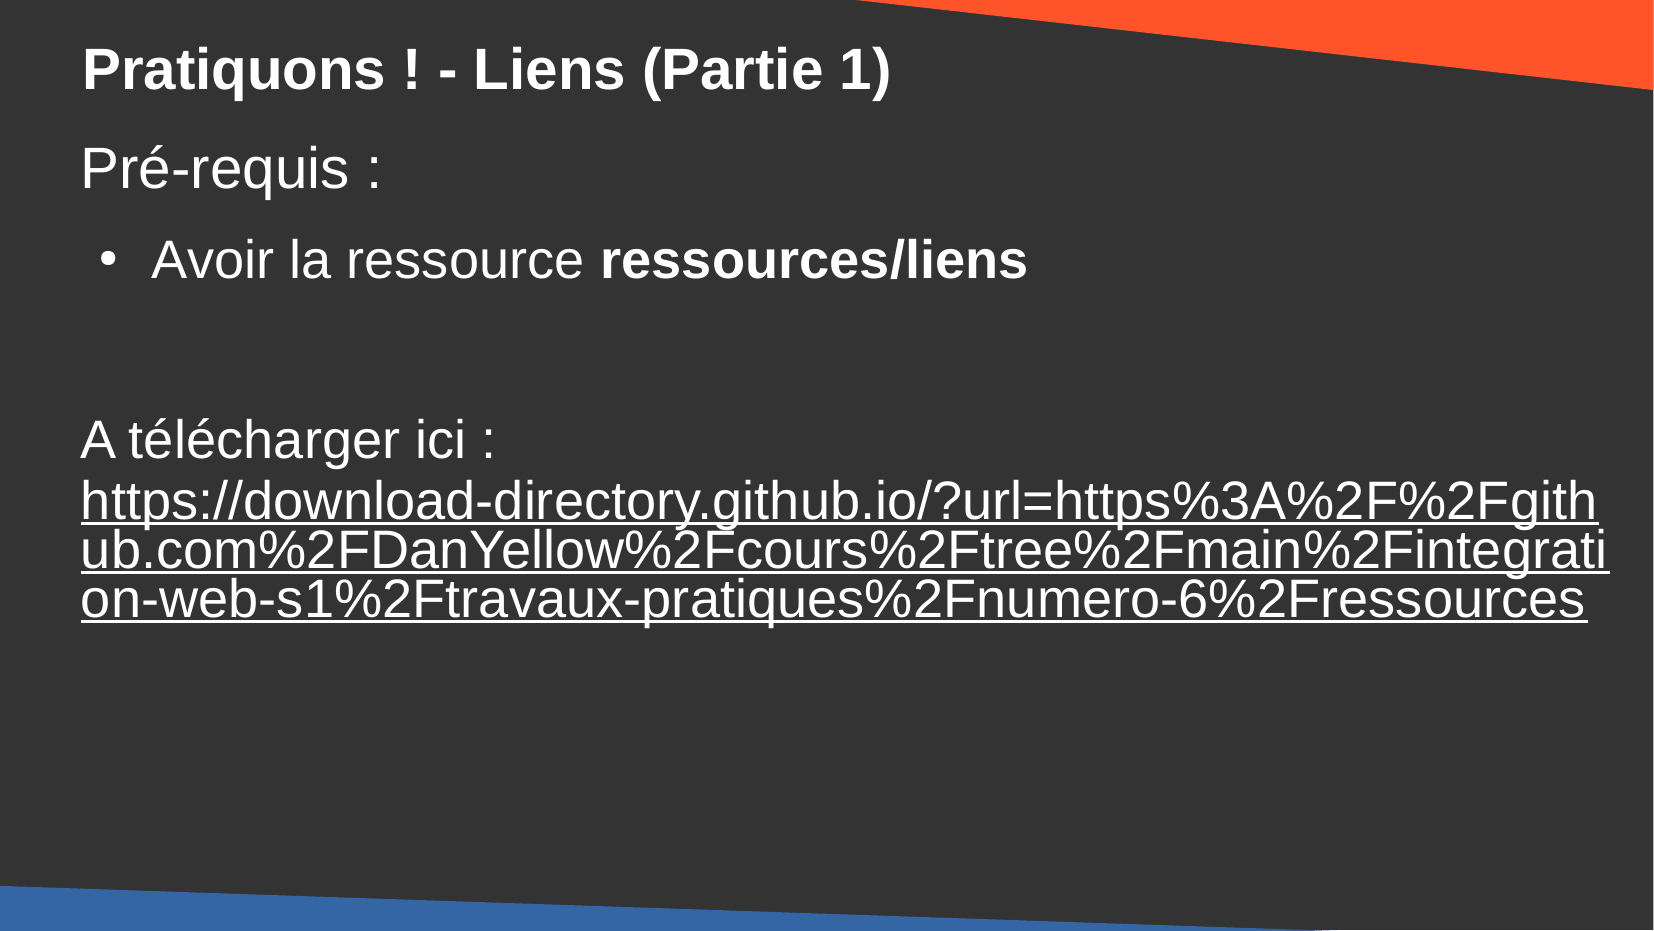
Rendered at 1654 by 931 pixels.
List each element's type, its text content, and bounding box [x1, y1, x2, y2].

title Pratiquons ! - Liens (Partie 1) [82, 37, 1571, 114]
text_box [0, 885, 1337, 931]
text_box [856, 0, 1654, 91]
list Pré-requis : Avoir la ressource ressources/liens A télécharger ici : https://download-directory.github.io/?url=https%3A%2F%2Fgithub.com%2FDanYellow%2Fcours%2Ftree%2Fmain%2Fintegration-web-s1%2Ftravaux-pratiques%2Fnumero-6%2Fressources [80, 135, 1620, 697]
